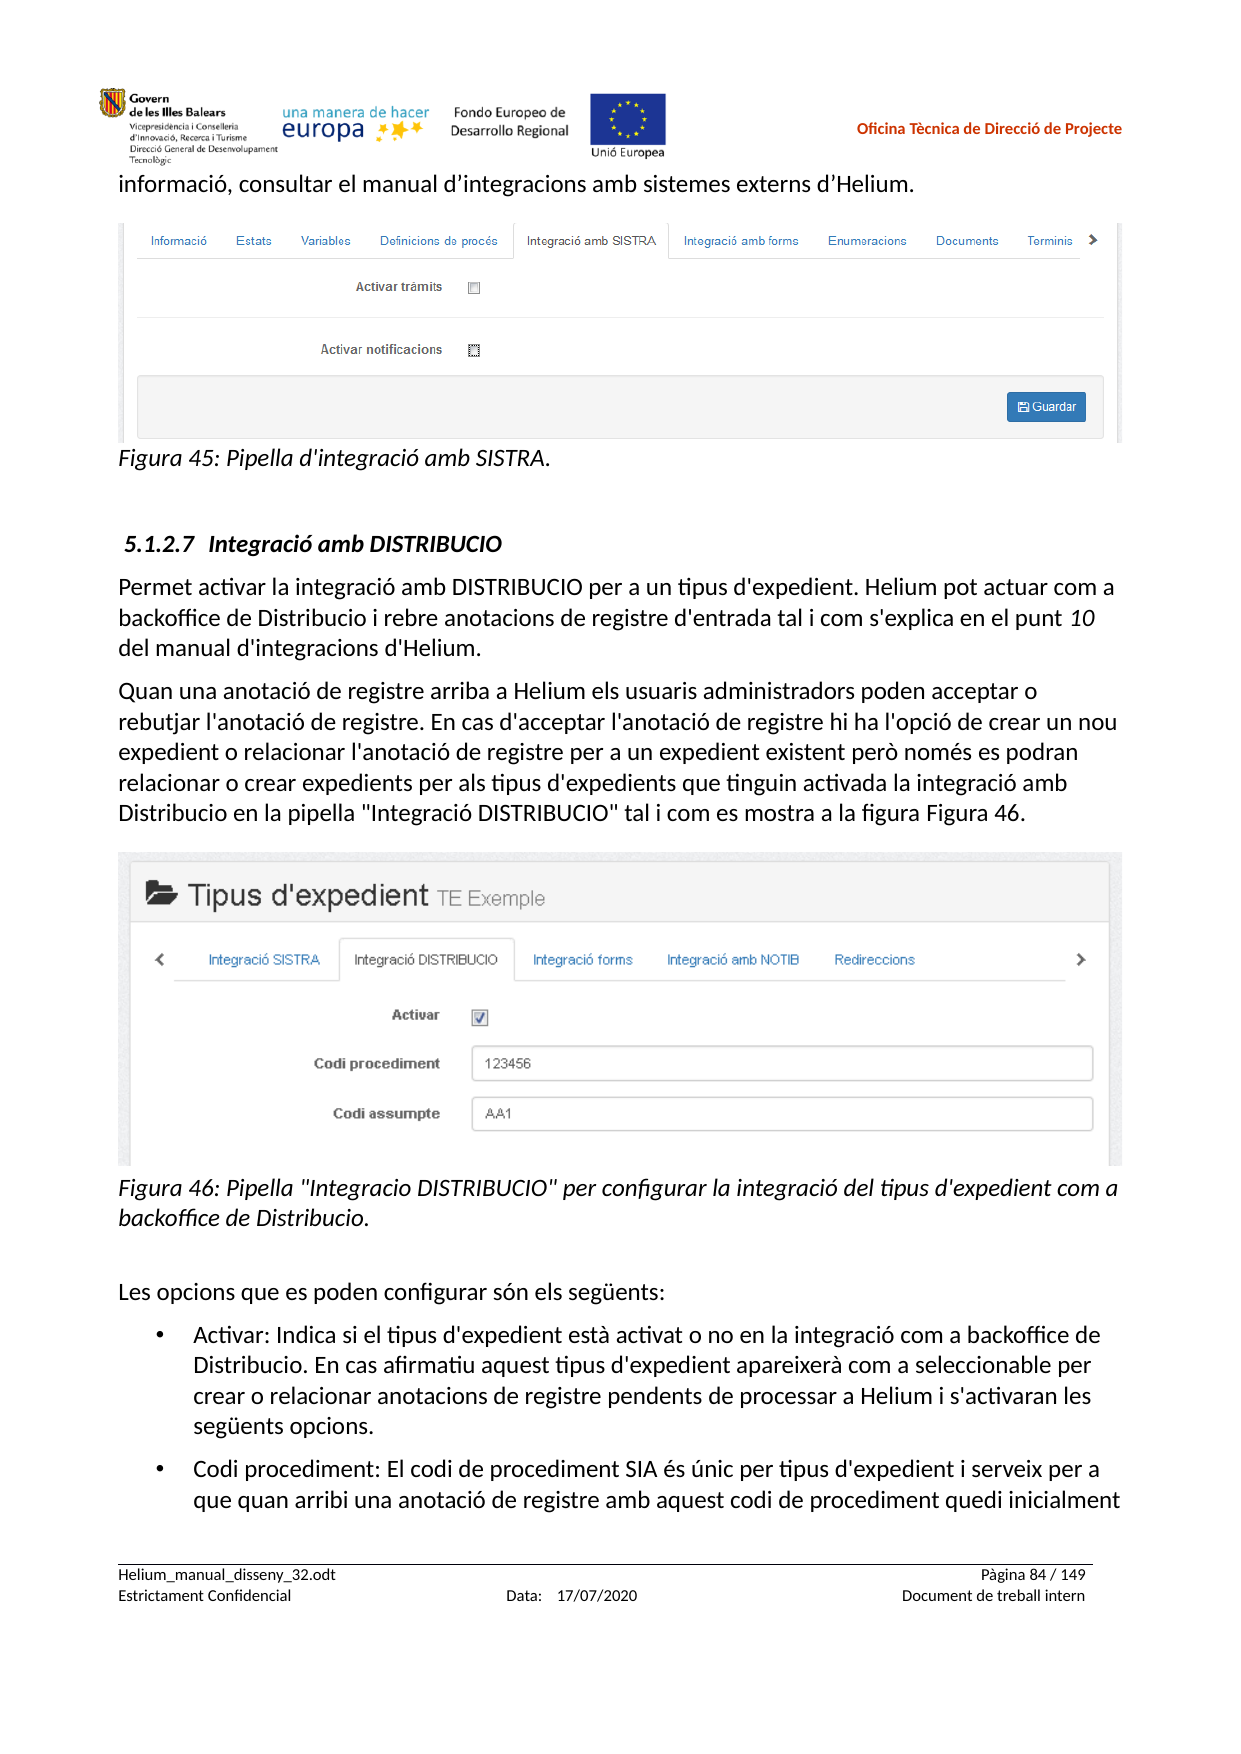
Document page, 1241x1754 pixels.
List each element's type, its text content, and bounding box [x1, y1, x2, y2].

subtitle Integració amb DISTRIBUCIO [118, 528, 1122, 559]
picture [118, 223, 1123, 443]
text Figura 46: Pipella "Integracio DISTRIBUCIO" per configurar la integració del tipus d'expedient com a backoffice de Distribucio. [118, 1166, 1122, 1233]
text Figura 45: Pipella d'integració amb SISTRA. [118, 443, 1122, 473]
picture [99, 87, 668, 166]
text Les opcions que es poden configurar són els següents: [118, 1276, 1122, 1306]
list Activar: Indica si el tipus d'expedient està activat o no en la integració com a backoffice de Distribucio. En cas afirmatiu aquest tipus d'expedient apareixerà com a seleccionable per crear o relacionar anotacions de registre pendents de processar a Helium i s'activaran les següents opcions. [156, 1319, 1122, 1441]
text Quan una anotació de registre arriba a Helium els usuaris administradors poden acceptar o rebutjar l'anotació de registre. En cas d'acceptar l'anotació de registre hi ha l'opció de crear un nou expedient o relacionar l'anotació de registre per a un expedient existent però només es podran relacionar o crear expedients per als tipus d'expedients que tinguin activada la integració amb Distribucio en la pipella "Integració DISTRIBUCIO" tal i com es mostra a la figura Figura 46. [118, 675, 1122, 828]
picture [118, 852, 1123, 1166]
list Codi procediment: El codi de procediment SIA és únic per tipus d'expedient i serveix per a que quan arribi una anotació de registre amb aquest codi de procediment quedi inicialment [156, 1453, 1122, 1514]
text Permet activar la integració amb DISTRIBUCIO per a un tipus d'expedient. Helium pot actuar com a backoffice de Distribucio i rebre anotacions de registre d'entrada tal i com s'explica en el punt 10 del manual d'integracions d'Helium. [118, 571, 1122, 663]
text informació, consultar el manual d’integracions amb sistemes externs d’Helium. [118, 168, 1122, 198]
